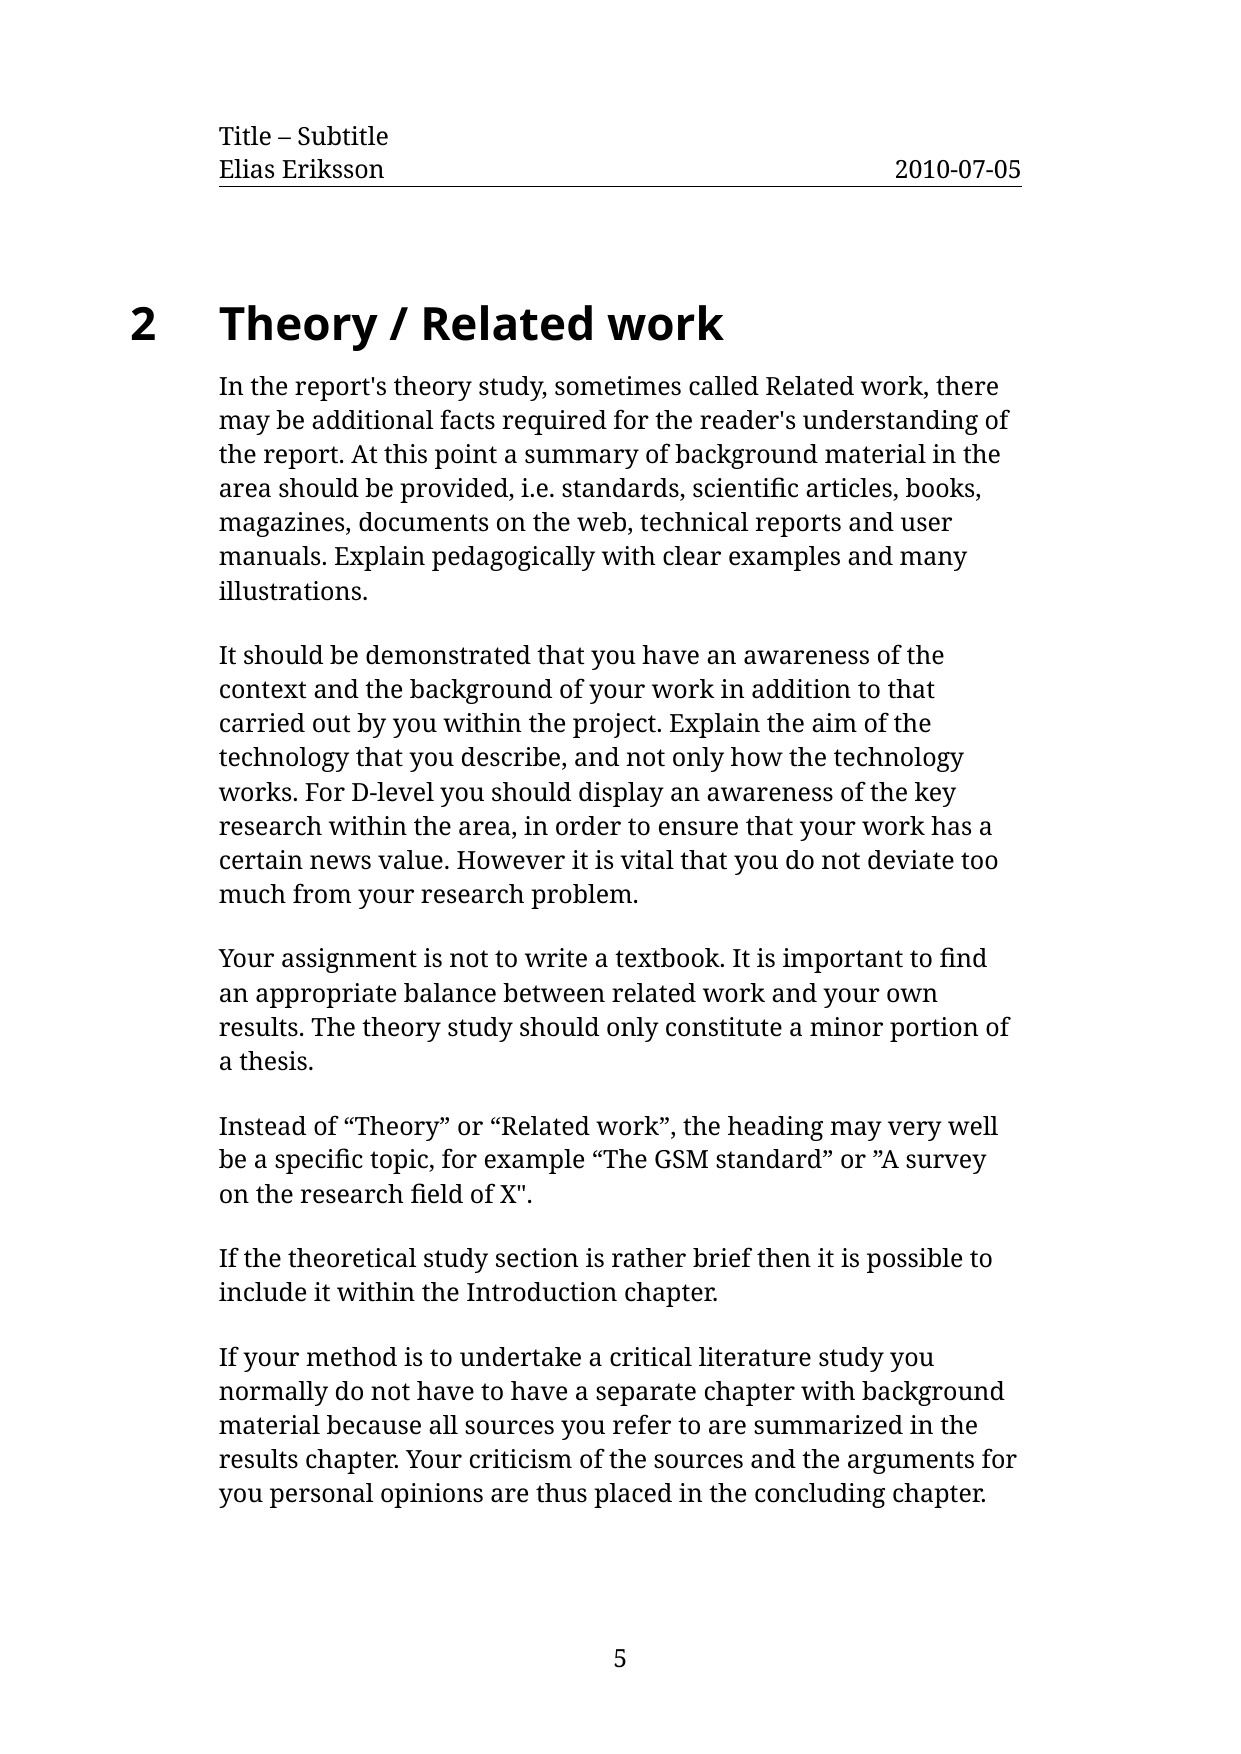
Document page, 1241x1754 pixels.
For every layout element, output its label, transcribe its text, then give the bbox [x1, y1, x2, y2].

text Your assignment is not to write a textbook. It is important to find an appropriate balance between related work and your own results. The theory study should only constitute a minor portion of a thesis. [218, 941, 1022, 1077]
text If your method is to undertake a critical literature study you normally do not have to have a separate chapter with background material because all sources you refer to are summarized in the results chapter. Your criticism of the sources and the arguments for you personal opinions are thus placed in the concluding chapter. [218, 1340, 1022, 1510]
text Instead of “Theory” or “Related work”, the heading may very well be a specific topic, for example “The GSM standard” or ”A survey on the research field of X". [218, 1108, 1022, 1210]
subtitle Theory / Related work [130, 291, 1022, 353]
text In the report's theory study, sometimes called Related work, there may be additional facts required for the reader's understanding of the report. At this point a summary of background material in the area should be provided, i.e. standards, scientific articles, books, magazines, documents on the web, technical reports and user manuals. Explain pedagogically with clear examples and many illustrations. [218, 369, 1022, 607]
text If the theoretical study section is rather brief then it is possible to include it within the Introduction chapter. [218, 1241, 1022, 1309]
text It should be demonstrated that you have an awareness of the context and the background of your work in addition to that carried out by you within the project. Explain the aim of the technology that you describe, and not only how the technology works. For D-level you should display an awareness of the key research within the area, in order to ensure that your work has a certain news value. However it is vital that you do not deviate too much from your research problem. [218, 638, 1022, 910]
